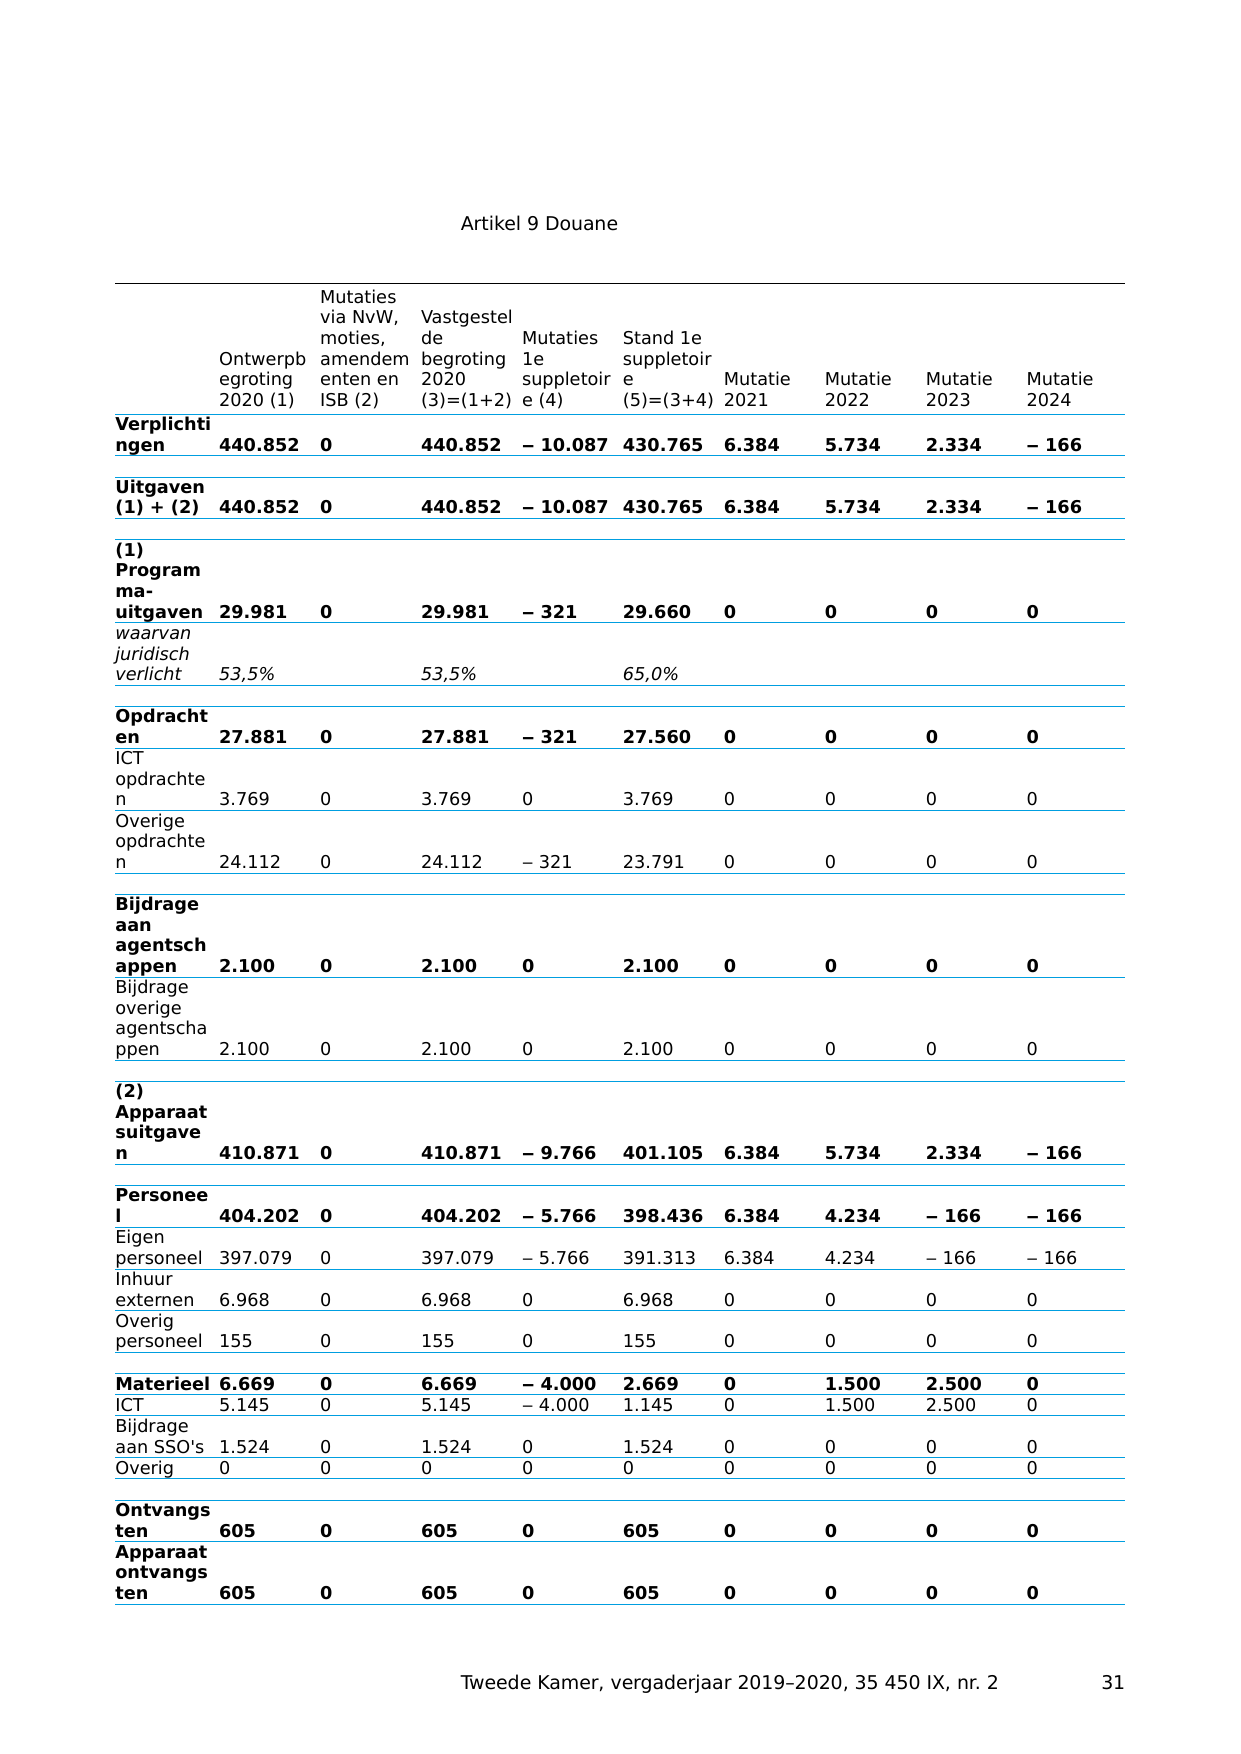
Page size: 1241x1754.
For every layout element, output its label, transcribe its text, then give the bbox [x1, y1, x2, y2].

table_cell 1.524 [216, 1416, 317, 1457]
table_cell 2.334 [923, 1082, 1023, 1164]
table_cell [620, 1165, 721, 1185]
table_cell [115, 456, 216, 476]
table_cell 397.079 [418, 1228, 519, 1268]
table_cell [418, 1353, 519, 1373]
table_cell 0 [923, 895, 1023, 977]
table_cell [317, 456, 418, 476]
table_cell ‒ 166 [923, 1186, 1023, 1227]
table_cell 2.500 [923, 1374, 1023, 1394]
table_cell [418, 1165, 519, 1185]
table_cell 440.852 [216, 478, 317, 518]
table_cell [115, 686, 216, 706]
table_cell [519, 874, 620, 893]
table_cell 2.100 [216, 895, 317, 977]
table_cell 0 [822, 1458, 923, 1478]
table_cell [721, 874, 822, 893]
table_cell [317, 1061, 418, 1081]
table_cell [1024, 686, 1125, 706]
table_cell [822, 686, 923, 706]
table_cell Bijdrage aan agentschappen [115, 895, 216, 977]
table_cell 5.734 [822, 1082, 923, 1164]
table_cell 0 [317, 1228, 418, 1268]
table_cell 0 [519, 895, 620, 977]
table_cell [1024, 519, 1125, 539]
table_cell [822, 1353, 923, 1373]
table_cell 0 [317, 1458, 418, 1478]
table_cell 0 [721, 811, 822, 872]
table_cell 0 [1024, 1311, 1125, 1352]
table_cell [721, 623, 822, 685]
table_cell ‒ 9.766 [519, 1082, 620, 1164]
table_cell 0 [721, 1416, 822, 1457]
table_cell 5.145 [418, 1395, 519, 1415]
table_cell 29.660 [620, 540, 721, 622]
table_cell 155 [418, 1311, 519, 1352]
table_cell Vastgestelde begroting 2020 (3)=(1+2) [418, 284, 519, 413]
table_cell 430.765 [620, 478, 721, 518]
table_cell 605 [216, 1542, 317, 1604]
table_cell [1024, 1165, 1125, 1185]
table_cell 0 [822, 1311, 923, 1352]
table_cell ‒ 166 [1024, 1082, 1125, 1164]
table_cell ICT [115, 1395, 216, 1415]
table_cell 0 [317, 415, 418, 455]
table_cell 0 [721, 1311, 822, 1352]
table_cell 6.384 [721, 1082, 822, 1164]
table_cell [418, 874, 519, 893]
table_cell 6.669 [418, 1374, 519, 1394]
table_cell 23.791 [620, 811, 721, 872]
table_cell 0 [317, 1374, 418, 1394]
table_cell 0 [317, 1416, 418, 1457]
table_cell 0 [923, 540, 1023, 622]
table_cell 5.734 [822, 415, 923, 455]
table_cell 6.384 [721, 478, 822, 518]
table_cell 0 [1024, 1501, 1125, 1541]
table_cell 0 [923, 749, 1023, 810]
table_cell 2.100 [620, 978, 721, 1059]
table_cell [115, 1165, 216, 1185]
table_cell 440.852 [418, 415, 519, 455]
table_cell 2.100 [620, 895, 721, 977]
table_cell ‒ 166 [1024, 478, 1125, 518]
table_cell [1024, 623, 1125, 685]
table_cell 0 [317, 707, 418, 748]
table_cell [317, 623, 418, 685]
table_cell 0 [822, 895, 923, 977]
table_cell [317, 1353, 418, 1373]
table_cell [317, 1165, 418, 1185]
table_cell [519, 1165, 620, 1185]
table_cell 0 [822, 1416, 923, 1457]
table_cell ‒ 4.000 [519, 1374, 620, 1394]
table_cell Bijdrage overige agentschappen [115, 978, 216, 1059]
table_cell 6.669 [216, 1374, 317, 1394]
table_cell 0 [721, 707, 822, 748]
table_cell ‒ 166 [1024, 415, 1125, 455]
table_cell Stand 1e suppletoire (5)=(3+4) [620, 284, 721, 413]
table_cell 0 [620, 1458, 721, 1478]
table_cell 1.524 [620, 1416, 721, 1457]
table_cell [1024, 1353, 1125, 1373]
table_cell 0 [923, 978, 1023, 1059]
table_cell 4.234 [822, 1186, 923, 1227]
table_cell 0 [923, 1270, 1023, 1310]
table_cell [620, 1061, 721, 1081]
table_cell 0 [317, 1186, 418, 1227]
table_cell 0 [1024, 1395, 1125, 1415]
table_cell Overig [115, 1458, 216, 1478]
table_cell [620, 519, 721, 539]
table_cell 605 [620, 1501, 721, 1541]
table_cell [519, 519, 620, 539]
table_cell [620, 456, 721, 476]
table_cell Mutatie 2024 [1024, 284, 1125, 413]
table_cell Apparaatontvangsten [115, 1542, 216, 1604]
table_cell 0 [519, 1270, 620, 1310]
table_cell Mutaties via NvW, moties, amendementen en ISB (2) [317, 284, 418, 413]
table_cell 2.100 [418, 978, 519, 1059]
table_cell 1.524 [418, 1416, 519, 1457]
table_cell [822, 623, 923, 685]
table_cell 0 [317, 478, 418, 518]
table_cell [721, 1061, 822, 1081]
table_cell 605 [418, 1501, 519, 1541]
table_cell 440.852 [418, 478, 519, 518]
table_cell [620, 686, 721, 706]
table_cell [216, 1353, 317, 1373]
table_cell ‒ 321 [519, 811, 620, 872]
table_cell ‒ 5.766 [519, 1186, 620, 1227]
table_cell 430.765 [620, 415, 721, 455]
table_cell [115, 1353, 216, 1373]
table_cell Materieel [115, 1374, 216, 1394]
table_cell [418, 1479, 519, 1499]
table_cell [620, 1353, 721, 1373]
table_cell ‒ 166 [1024, 1186, 1125, 1227]
table_cell [721, 1165, 822, 1185]
table_cell 0 [822, 1270, 923, 1310]
table_cell 0 [1024, 540, 1125, 622]
table_cell 0 [1024, 1542, 1125, 1604]
table_cell 0 [1024, 1374, 1125, 1394]
table_cell 401.105 [620, 1082, 721, 1164]
table_cell ‒ 5.766 [519, 1228, 620, 1268]
table_cell Ontvangsten [115, 1501, 216, 1541]
table_cell 0 [721, 749, 822, 810]
table_cell [115, 1061, 216, 1081]
table_cell [418, 686, 519, 706]
table_cell [721, 1479, 822, 1499]
table_cell 605 [418, 1542, 519, 1604]
table_cell 3.769 [216, 749, 317, 810]
table_cell 0 [216, 1458, 317, 1478]
table_cell 391.313 [620, 1228, 721, 1268]
table_cell [418, 519, 519, 539]
table_cell ‒ 166 [1024, 1228, 1125, 1268]
table_cell [620, 874, 721, 893]
table_cell [317, 874, 418, 893]
table_cell 0 [317, 895, 418, 977]
table_cell [620, 1479, 721, 1499]
table_cell 404.202 [216, 1186, 317, 1227]
table_cell (2) Apparaatsuitgaven [115, 1082, 216, 1164]
table_cell 0 [923, 1311, 1023, 1352]
table_cell 4.234 [822, 1228, 923, 1268]
table_cell 2.100 [418, 895, 519, 977]
table_cell 605 [620, 1542, 721, 1604]
table_cell ‒ 10.087 [519, 478, 620, 518]
table_cell 0 [317, 978, 418, 1059]
table_cell 0 [317, 1270, 418, 1310]
table_cell 6.384 [721, 415, 822, 455]
table_cell 0 [721, 1395, 822, 1415]
table_cell 1.500 [822, 1374, 923, 1394]
table_cell 0 [822, 707, 923, 748]
table_cell 0 [317, 1395, 418, 1415]
table_cell 0 [721, 540, 822, 622]
table_cell [721, 1353, 822, 1373]
table_cell Personeel [115, 1186, 216, 1227]
table_cell 0 [721, 1374, 822, 1394]
table_cell 0 [519, 1501, 620, 1541]
table_cell Mutatie 2021 [721, 284, 822, 413]
table_cell 29.981 [418, 540, 519, 622]
table_cell [822, 1479, 923, 1499]
table_cell [519, 1353, 620, 1373]
table_cell 0 [519, 749, 620, 810]
table_cell 2.334 [923, 415, 1023, 455]
table_cell Uitgaven (1) + (2) [115, 478, 216, 518]
table_cell ICT opdrachten [115, 749, 216, 810]
table_cell 0 [923, 1458, 1023, 1478]
table_cell 0 [721, 1542, 822, 1604]
table_cell [519, 1061, 620, 1081]
table_cell [923, 1061, 1023, 1081]
table_cell 0 [721, 1270, 822, 1310]
table_cell 2.334 [923, 478, 1023, 518]
table_cell [923, 1479, 1023, 1499]
table_cell [418, 1061, 519, 1081]
table_cell 6.384 [721, 1186, 822, 1227]
table_cell 0 [822, 1542, 923, 1604]
table_cell 0 [317, 811, 418, 872]
table_cell [519, 686, 620, 706]
table_cell [822, 456, 923, 476]
table_cell 404.202 [418, 1186, 519, 1227]
table_cell 0 [923, 811, 1023, 872]
table_cell [822, 1061, 923, 1081]
table_cell 5.734 [822, 478, 923, 518]
table_cell 24.112 [216, 811, 317, 872]
table_cell 0 [317, 540, 418, 622]
table_cell 155 [216, 1311, 317, 1352]
table_cell 0 [923, 1542, 1023, 1604]
table_cell 0 [822, 978, 923, 1059]
table_cell 0 [1024, 811, 1125, 872]
table_cell [317, 519, 418, 539]
table_cell [115, 284, 216, 413]
table_cell Overige opdrachten [115, 811, 216, 872]
table_cell Overig personeel [115, 1311, 216, 1352]
table_cell [418, 456, 519, 476]
table_cell ‒ 166 [923, 1228, 1023, 1268]
table_cell [1024, 456, 1125, 476]
table_cell [721, 686, 822, 706]
table_cell 0 [1024, 1270, 1125, 1310]
table_cell [822, 1165, 923, 1185]
table_cell Mutatie 2022 [822, 284, 923, 413]
table_cell 0 [721, 978, 822, 1059]
table_cell 24.112 [418, 811, 519, 872]
table_cell 440.852 [216, 415, 317, 455]
table_cell [216, 1165, 317, 1185]
table_cell 0 [1024, 707, 1125, 748]
table_cell Bijdrage aan SSO's [115, 1416, 216, 1457]
table_cell 155 [620, 1311, 721, 1352]
table_cell [1024, 1479, 1125, 1499]
table_cell 53,5% [418, 623, 519, 685]
table_cell 53,5% [216, 623, 317, 685]
table_cell 0 [519, 1458, 620, 1478]
table_cell 0 [1024, 978, 1125, 1059]
table_cell [923, 456, 1023, 476]
table_cell 0 [721, 1501, 822, 1541]
table_cell 0 [822, 1501, 923, 1541]
table_header Budgettaire gevolgen van beleid, beleidsartikel 9 (Eerste suppletoire begroting) (bedragen x € 1.000) [115, 258, 1125, 283]
table_cell Eigen personeel [115, 1228, 216, 1268]
table_cell 0 [519, 1311, 620, 1352]
table_cell 0 [317, 1501, 418, 1541]
table_cell [115, 519, 216, 539]
table_cell 0 [317, 749, 418, 810]
table_cell [115, 1479, 216, 1499]
table_cell [923, 519, 1023, 539]
table_cell 410.871 [418, 1082, 519, 1164]
table_cell [317, 686, 418, 706]
table_cell 5.145 [216, 1395, 317, 1415]
table_cell 0 [822, 749, 923, 810]
table_cell 0 [1024, 1458, 1125, 1478]
table_cell 6.968 [620, 1270, 721, 1310]
table_cell (1) Programma-uitgaven [115, 540, 216, 622]
table_cell 398.436 [620, 1186, 721, 1227]
table_cell 0 [721, 1458, 822, 1478]
table_cell [317, 1479, 418, 1499]
table_cell [519, 623, 620, 685]
table_cell 0 [1024, 1416, 1125, 1457]
table_cell 3.769 [418, 749, 519, 810]
table_cell 0 [317, 1542, 418, 1604]
table_cell [216, 1061, 317, 1081]
table_cell waarvan juridisch verlicht [115, 623, 216, 685]
table_cell Mutatie 2023 [923, 284, 1023, 413]
table_cell 0 [822, 811, 923, 872]
table_cell 1.145 [620, 1395, 721, 1415]
table_cell 397.079 [216, 1228, 317, 1268]
table_cell [115, 874, 216, 893]
table_cell 605 [216, 1501, 317, 1541]
table_cell 0 [923, 1501, 1023, 1541]
table_cell [216, 519, 317, 539]
table_cell [923, 1165, 1023, 1185]
table_cell 0 [923, 1416, 1023, 1457]
table_cell 2.100 [216, 978, 317, 1059]
table_cell 0 [519, 1542, 620, 1604]
table_cell [923, 874, 1023, 893]
table_cell 0 [721, 895, 822, 977]
table_cell 3.769 [620, 749, 721, 810]
table_cell [216, 456, 317, 476]
table_cell [721, 519, 822, 539]
table_cell 0 [519, 1416, 620, 1457]
table_cell [923, 1353, 1023, 1373]
table_cell 0 [1024, 749, 1125, 810]
table_cell [519, 1479, 620, 1499]
table_cell 2.500 [923, 1395, 1023, 1415]
table_cell [923, 623, 1023, 685]
table_cell 0 [1024, 895, 1125, 977]
table_cell 27.560 [620, 707, 721, 748]
table_cell Opdrachten [115, 707, 216, 748]
table_cell 410.871 [216, 1082, 317, 1164]
table_cell 0 [822, 540, 923, 622]
table_cell 0 [317, 1311, 418, 1352]
table_cell [1024, 1061, 1125, 1081]
table_cell 29.981 [216, 540, 317, 622]
table_cell [822, 874, 923, 893]
table_cell [216, 686, 317, 706]
table_cell 6.968 [418, 1270, 519, 1310]
table_cell [216, 1479, 317, 1499]
table_cell [519, 456, 620, 476]
table_cell Ontwerpbegroting 2020 (1) [216, 284, 317, 413]
table_cell 27.881 [216, 707, 317, 748]
table_cell [721, 456, 822, 476]
table_cell ‒ 321 [519, 540, 620, 622]
table_cell [822, 519, 923, 539]
table_cell 0 [519, 978, 620, 1059]
table_cell ‒ 321 [519, 707, 620, 748]
table_cell Mutaties 1e suppletoire (4) [519, 284, 620, 413]
table_cell Verplichtingen [115, 415, 216, 455]
table_cell [216, 874, 317, 893]
table_cell [1024, 874, 1125, 893]
table_cell ‒ 4.000 [519, 1395, 620, 1415]
table_cell 0 [418, 1458, 519, 1478]
table_cell 0 [317, 1082, 418, 1164]
title Artikel 9 Douane [461, 213, 1125, 235]
table_cell 6.968 [216, 1270, 317, 1310]
table_cell 0 [923, 707, 1023, 748]
table_cell Inhuur externen [115, 1270, 216, 1310]
table_cell 1.500 [822, 1395, 923, 1415]
table_cell 2.669 [620, 1374, 721, 1394]
table_cell ‒ 10.087 [519, 415, 620, 455]
table_cell 65,0% [620, 623, 721, 685]
table_cell 27.881 [418, 707, 519, 748]
table_cell [923, 686, 1023, 706]
table_cell 6.384 [721, 1228, 822, 1268]
